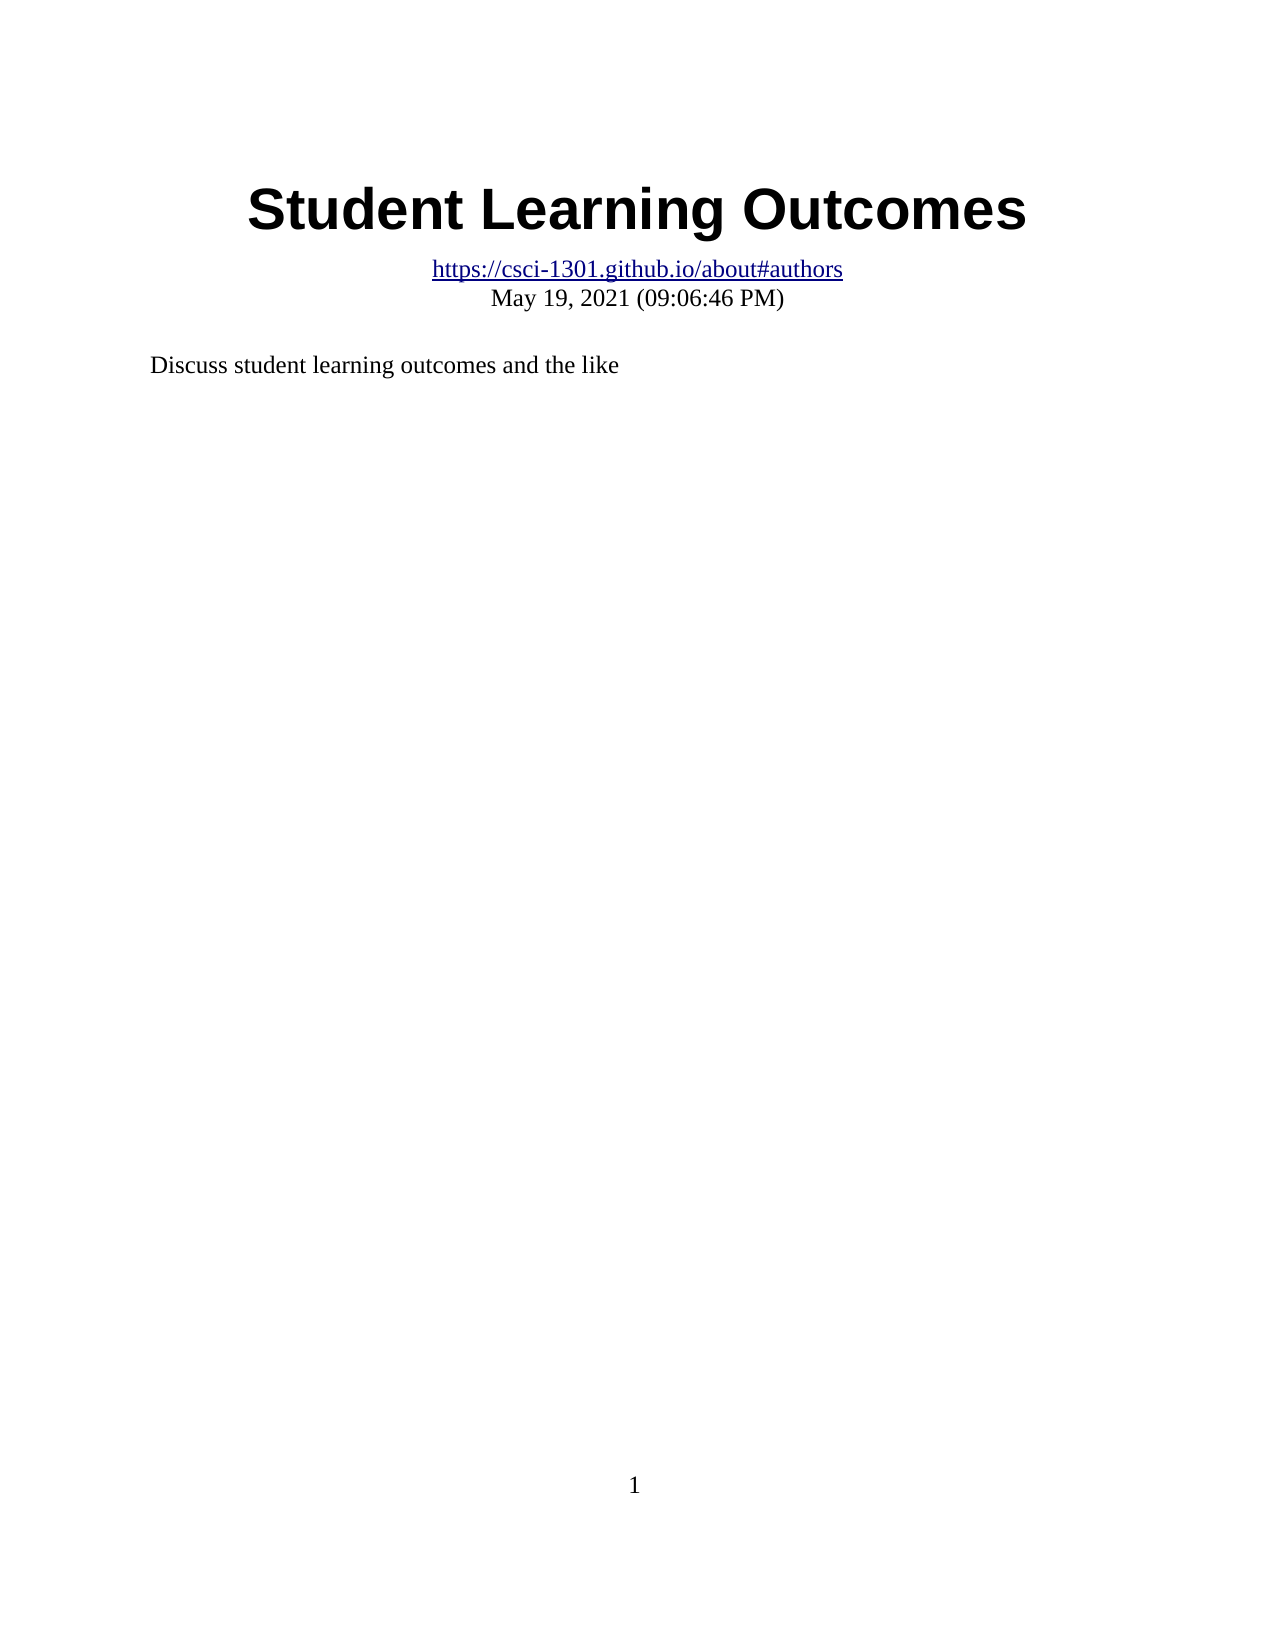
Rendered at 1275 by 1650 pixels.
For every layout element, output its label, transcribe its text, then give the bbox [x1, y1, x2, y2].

text https://csci-1301.github.io/about#authors [150, 254, 1125, 283]
text May 19, 2021 (09:06:46 PM) [150, 283, 1125, 312]
text Discuss student learning outcomes and the like [150, 350, 1125, 378]
title Student Learning Outcomes [150, 175, 1125, 242]
